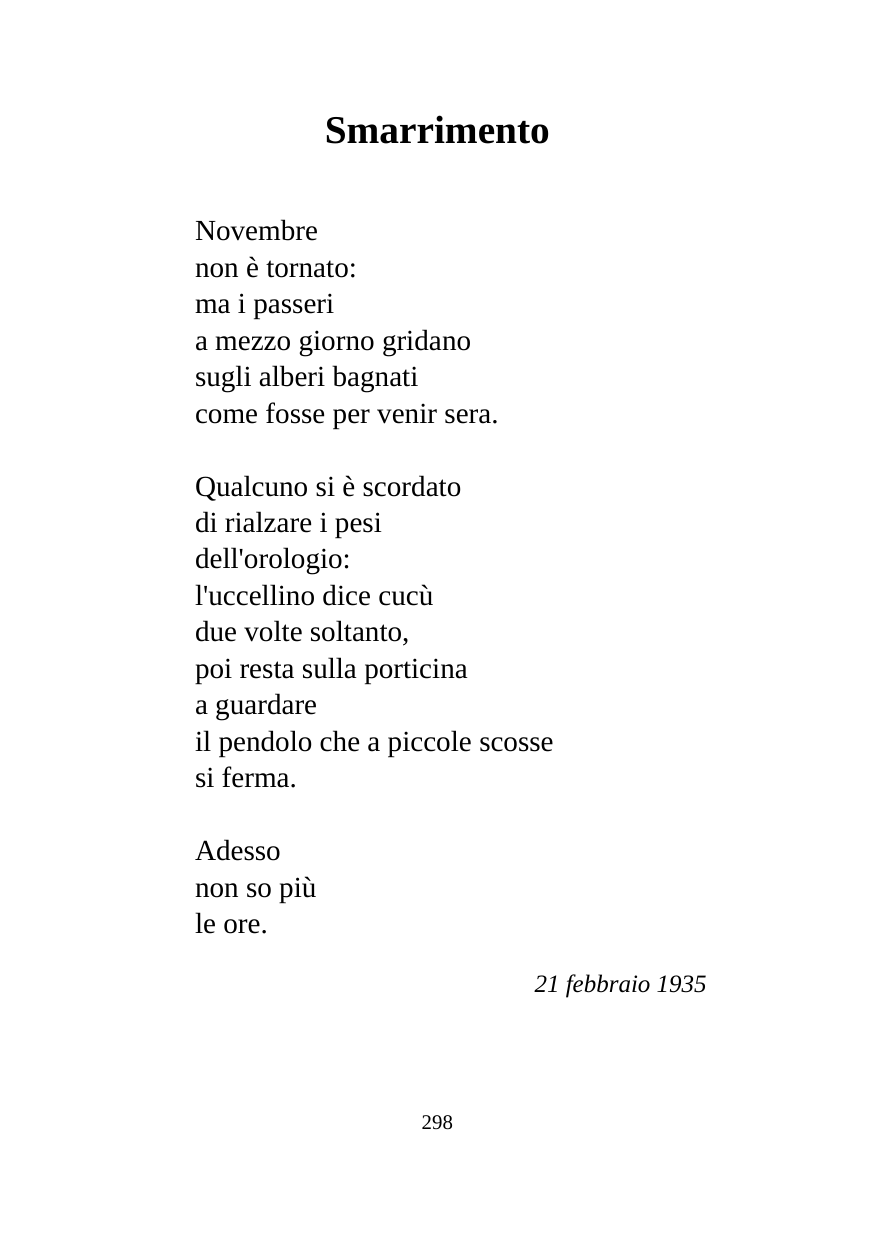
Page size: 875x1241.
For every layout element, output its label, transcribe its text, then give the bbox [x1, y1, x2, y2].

text due volte soltanto, [195, 614, 768, 648]
text come fosse per venir sera. [195, 396, 768, 429]
text a guardare [195, 687, 768, 721]
text dell'orologio: [195, 542, 768, 575]
text ma i passeri [195, 286, 768, 320]
text il pendolo che a piccole scosse [195, 724, 768, 757]
text a mezzo giorno gridano [195, 323, 768, 356]
text Qualcuno si è scordato [195, 469, 768, 502]
text di rialzare i pesi [195, 505, 768, 539]
subtitle Smarrimento [106, 106, 768, 152]
text 21 febbraio 1935 [106, 969, 709, 998]
text le ore. [195, 906, 768, 940]
text si ferma. [195, 760, 768, 794]
text non so più [195, 870, 768, 903]
text sugli alberi bagnati [195, 359, 768, 393]
text Novembre [195, 213, 768, 247]
text non è tornato: [195, 250, 768, 283]
text poi resta sulla porticina [195, 651, 768, 684]
text Adesso [195, 833, 768, 867]
text l'uccellino dice cucù [195, 578, 768, 612]
